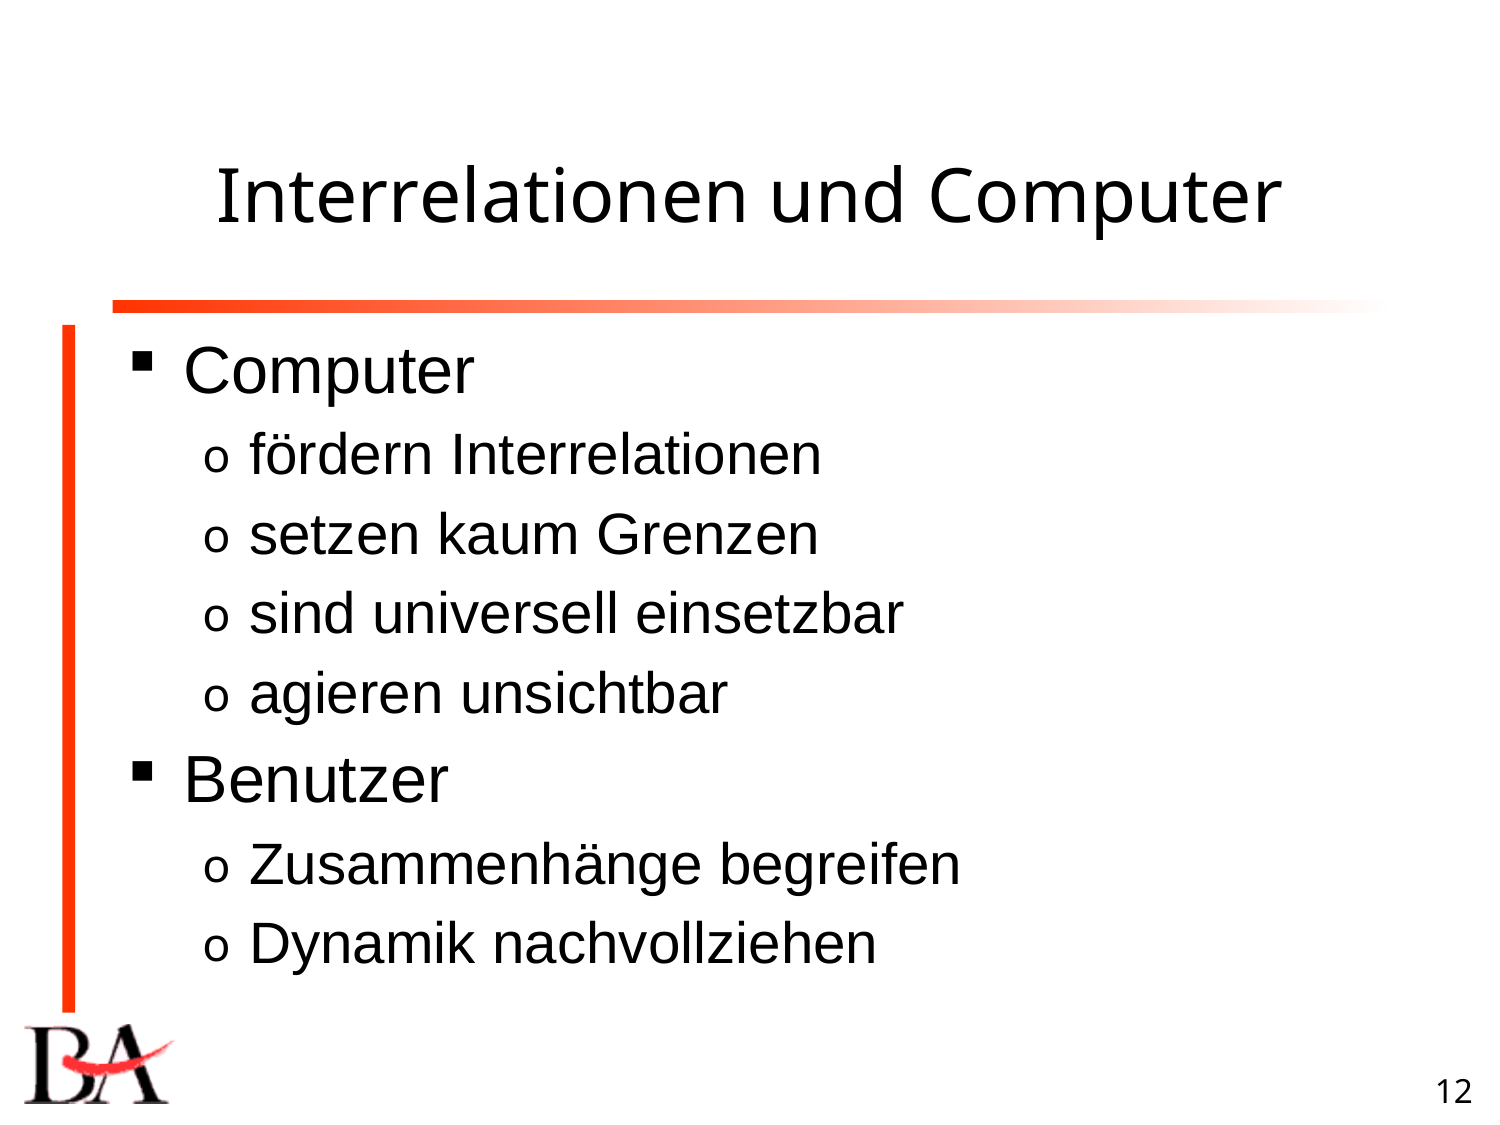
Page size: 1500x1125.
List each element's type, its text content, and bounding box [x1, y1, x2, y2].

list Computer fördern Interrelationen setzen kaum Grenzen sind universell einsetzbar agieren unsichtbar Benutzer Zusammenhänge begreifen Dynamik nachvollziehen [112, 324, 1388, 1051]
title Interrelationen und Computer [112, 99, 1388, 288]
picture [24, 1024, 175, 1104]
